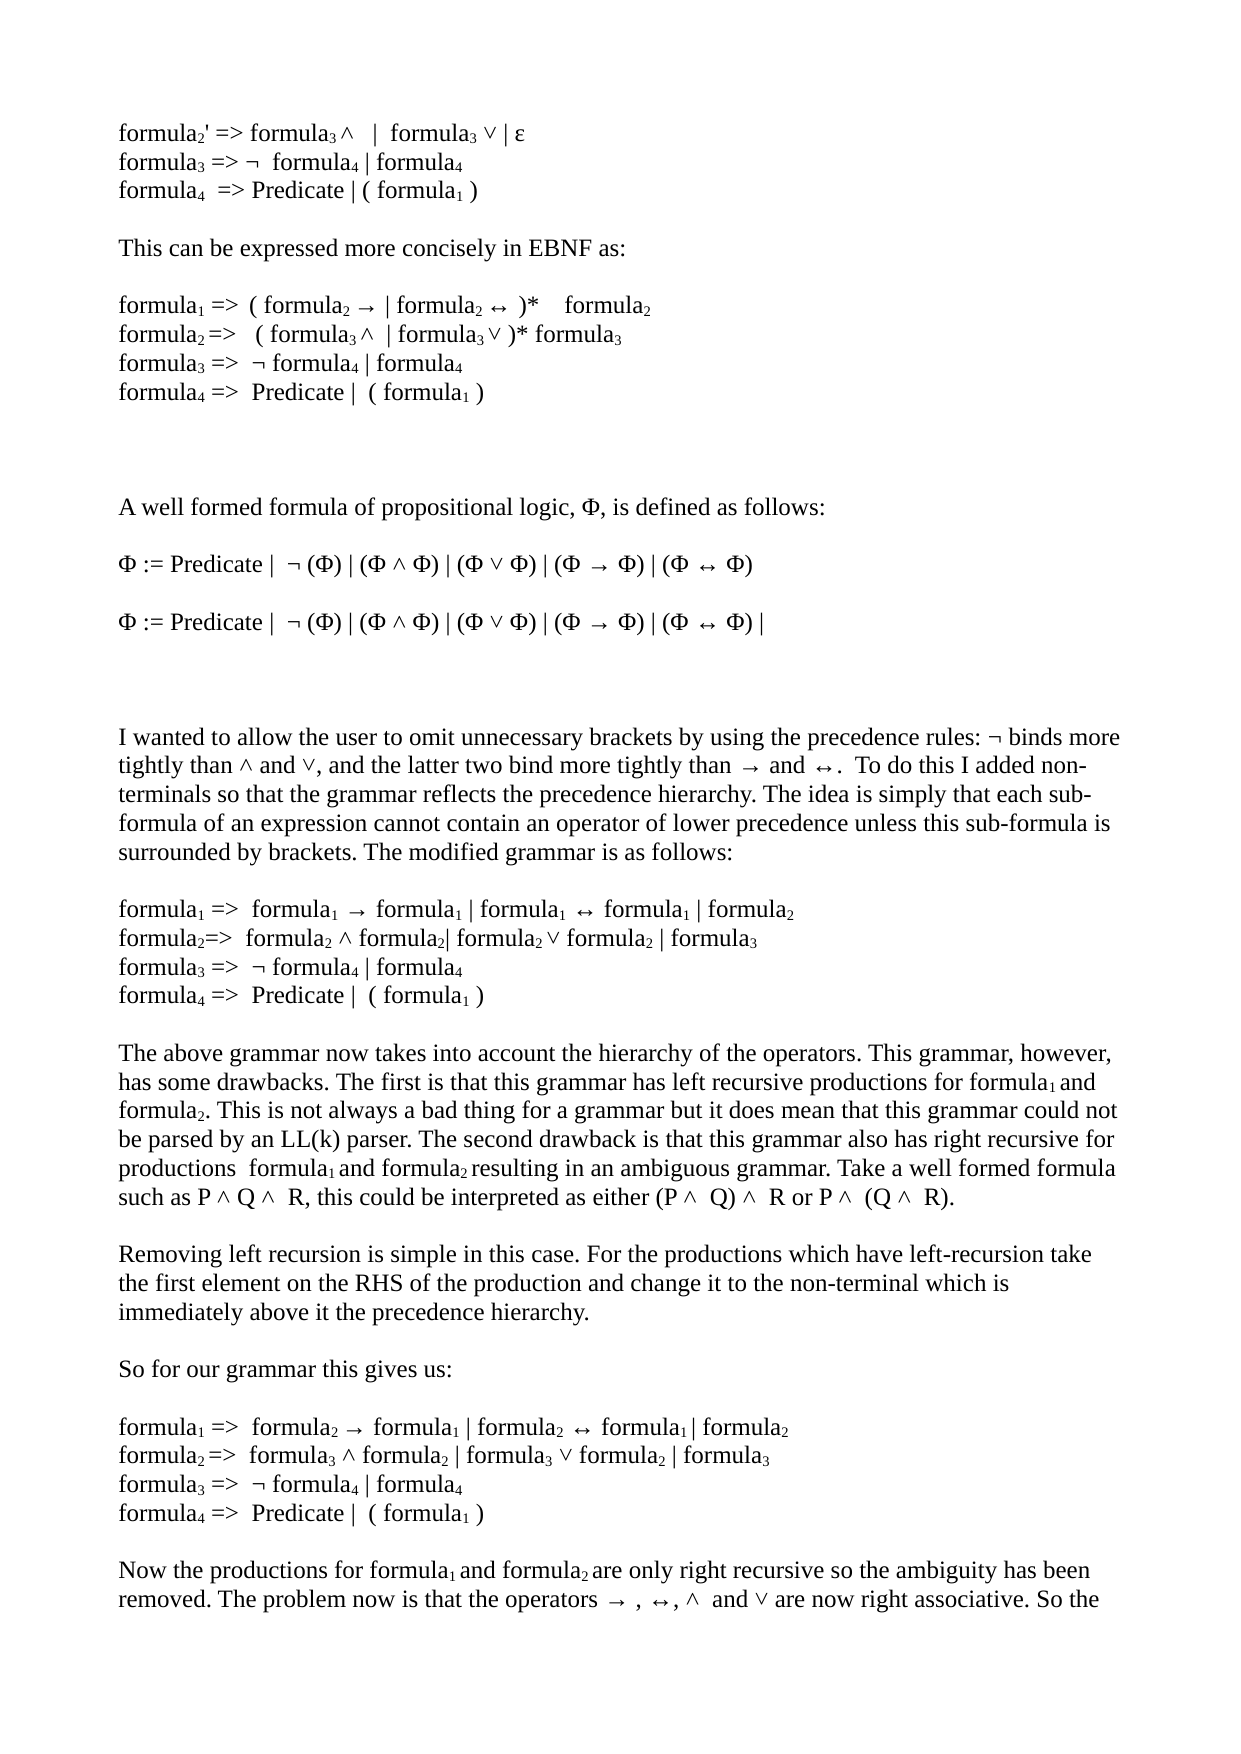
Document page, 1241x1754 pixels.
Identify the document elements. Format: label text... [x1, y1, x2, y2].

text formula3 => ¬ formula4 | formula4 [118, 952, 1122, 981]
text formula3 => ¬ formula4 | formula4 [118, 147, 1122, 176]
text formula4 => Predicate | ( formula1 ) [118, 981, 1122, 1009]
text I wanted to allow the user to omit unnecessary brackets by using the precedence rules: ¬ binds more tightly than ˄ and ˅, and the latter two bind more tightly than → and ↔. To do this I added non-terminals so that the grammar reflects the precedence hierarchy. The idea is simply that each sub-formula of an expression cannot contain an operator of lower precedence unless this sub-formula is surrounded by brackets. The modified grammar is as follows: [118, 722, 1122, 866]
text Now the productions for formula1 and formula2 are only right recursive so the ambiguity has been removed. The problem now is that the operators → , ↔, ˄ and ˅ are now right associative. So the [118, 1556, 1122, 1613]
text Φ := Predicate | ¬ (Φ) | (Φ ˄ Φ) | (Φ ˅ Φ) | (Φ → Φ) | (Φ ↔ Φ) [118, 549, 1122, 578]
text This can be expressed more concisely in EBNF as: [118, 233, 1122, 262]
text formula4 => Predicate | ( formula1 ) [118, 176, 1122, 204]
text formula3 => ¬ formula4 | formula4 [118, 348, 1122, 377]
text formula2 => formula3 ˄ formula2 | formula3 ˅ formula2 | formula3 [118, 1441, 1122, 1469]
text formula4 => Predicate | ( formula1 ) [118, 377, 1122, 406]
text A well formed formula of propositional logic, Φ, is defined as follows: [118, 492, 1122, 521]
text Φ := Predicate | ¬ (Φ) | (Φ ˄ Φ) | (Φ ˅ Φ) | (Φ → Φ) | (Φ ↔ Φ) | [118, 607, 1122, 636]
text formula2' => formula3 ˄ | formula3 ˅ | ε [118, 118, 1122, 147]
text The above grammar now takes into account the hierarchy of the operators. This grammar, however, has some drawbacks. The first is that this grammar has left recursive productions for formula1 and formula2. This is not always a bad thing for a grammar but it does mean that this grammar could not be parsed by an LL(k) parser. The second drawback is that this grammar also has right recursive for productions formula1 and formula2 resulting in an ambiguous grammar. Take a well formed formula such as P ˄ Q ˄ R, this could be interpreted as either (P ˄ Q) ˄ R or P ˄ (Q ˄ R). [118, 1038, 1122, 1211]
text formula2=> formula2 ˄ formula2| formula2 ˅ formula2 | formula3 [118, 923, 1122, 952]
text formula1 => formula2 → formula1 | formula2 ↔ formula1 | formula2 [118, 1412, 1122, 1441]
text formula4 => Predicate | ( formula1 ) [118, 1498, 1122, 1527]
text formula1 => ( formula2 → | formula2 ↔ )* formula2 [118, 291, 1122, 319]
text Removing left recursion is simple in this case. For the productions which have left-recursion take the first element on the RHS of the production and change it to the non-terminal which is immediately above it the precedence hierarchy. [118, 1239, 1122, 1326]
text formula3 => ¬ formula4 | formula4 [118, 1469, 1122, 1498]
text formula2 => ( formula3 ˄ | formula3 ˅ )* formula3 [118, 319, 1122, 348]
text So for our grammar this gives us: [118, 1354, 1122, 1383]
text formula1 => formula1 → formula1 | formula1 ↔ formula1 | formula2 [118, 894, 1122, 923]
